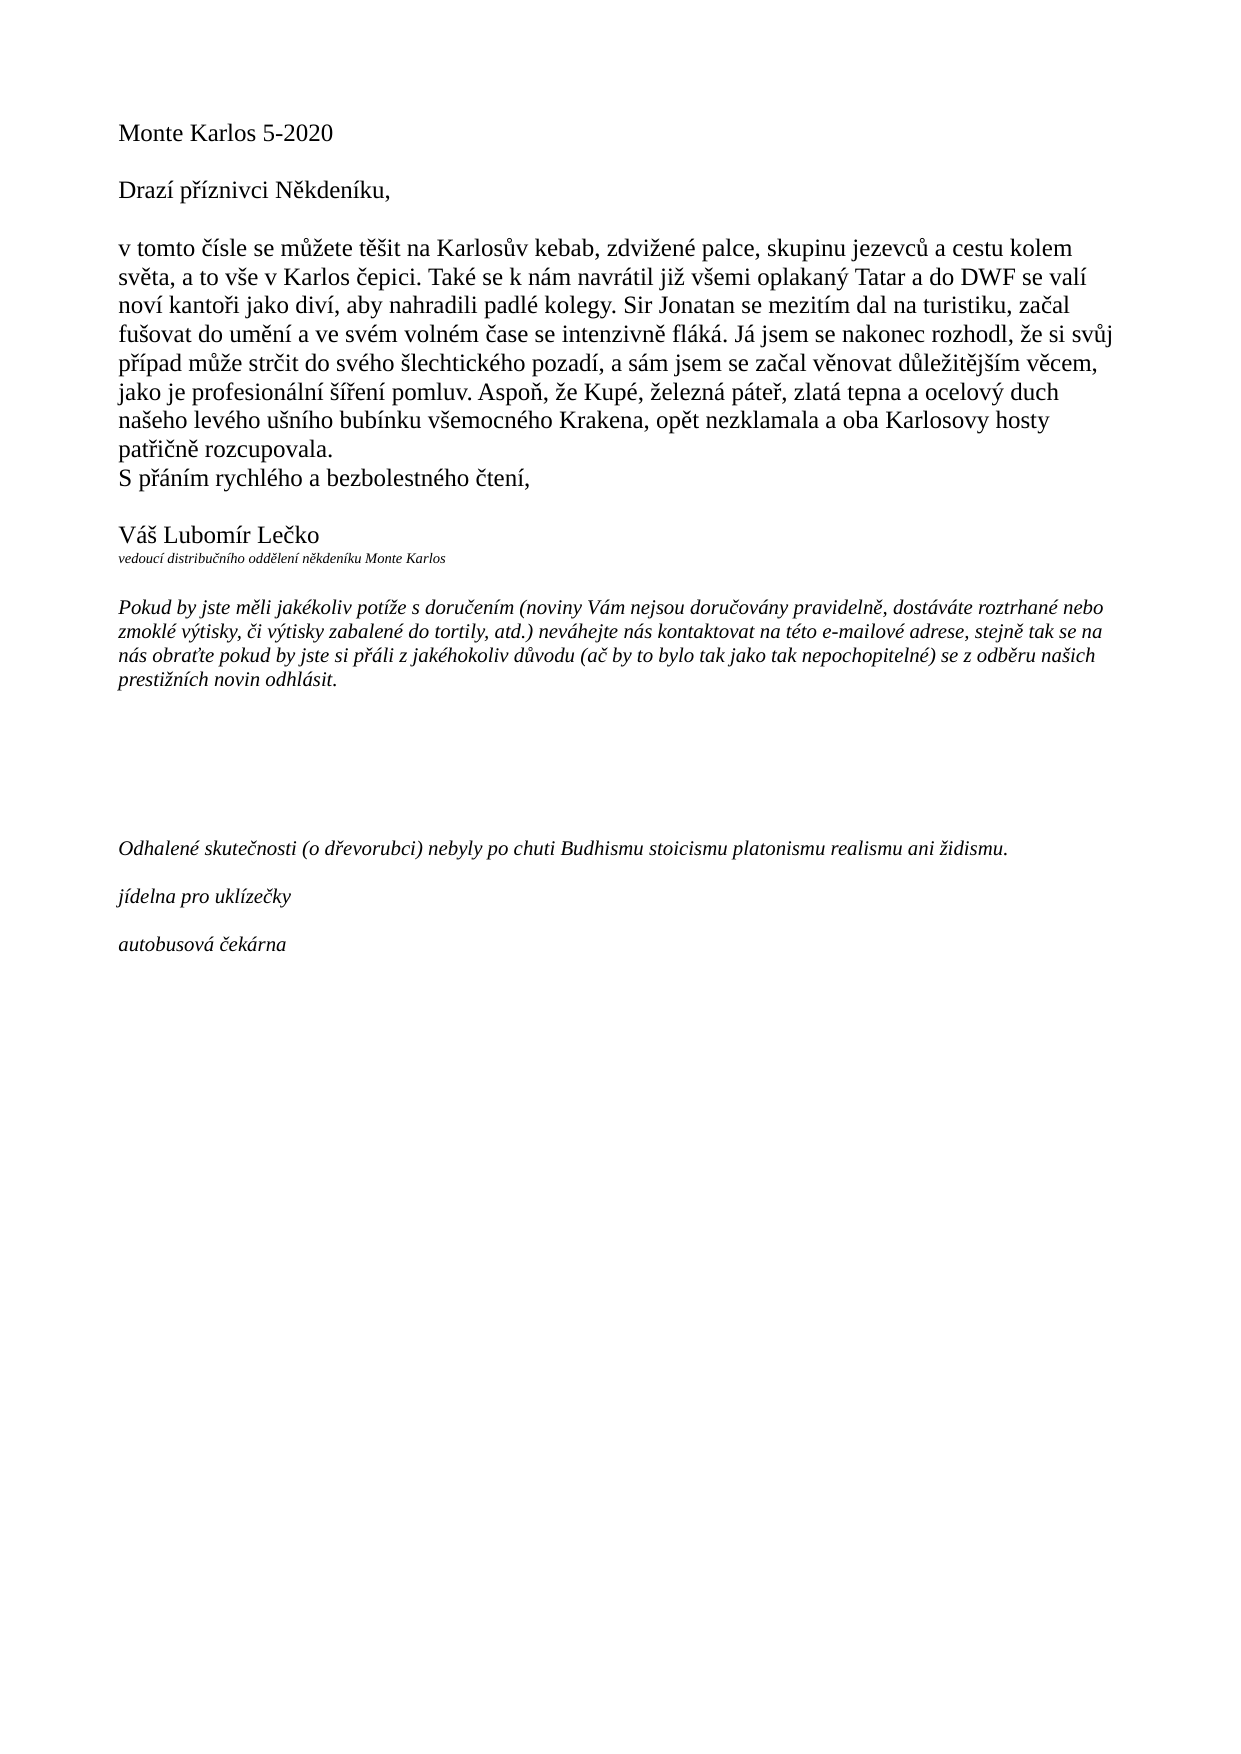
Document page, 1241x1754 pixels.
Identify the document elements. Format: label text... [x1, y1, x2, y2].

text jídelna pro uklízečky [118, 884, 1122, 908]
text autobusová čekárna [118, 932, 1122, 956]
text v tomto čísle se můžete těšit na Karlosův kebab, zdvižené palce, skupinu jezevců a cestu kolem světa, a to vše v Karlos čepici. Také se k nám navrátil již všemi oplakaný Tatar a do DWF se valí noví kantoři jako diví, aby nahradili padlé kolegy. Sir Jonatan se mezitím dal na turistiku, začal fušovat do umění a ve svém volném čase se intenzivně fláká. Já jsem se nakonec rozhodl, že si svůj případ může strčit do svého šlechtického pozadí, a sám jsem se začal věnovat důležitějším věcem, jako je profesionální šíření pomluv. Aspoň, že Kupé, železná páteř, zlatá tepna a ocelový duch našeho levého ušního bubínku všemocného Krakena, opět nezklamala a oba Karlosovy hosty patřičně rozcupovala. [118, 233, 1122, 463]
text Odhalené skutečnosti (o dřevorubci) nebyly po chuti Budhismu stoicismu platonismu realismu ani židismu. [118, 836, 1122, 859]
text S přáním rychlého a bezbolestného čtení, [118, 463, 1122, 492]
text Pokud by jste měli jakékoliv potíže s doručením (noviny Vám nejsou doručovány pravidelně, dostáváte roztrhané nebo zmoklé výtisky, či výtisky zabalené do tortily, atd.) neváhejte nás kontaktovat na této e-mailové adrese, stejně tak se na nás obraťte pokud by jste si přáli z jakéhokoliv důvodu (ač by to bylo tak jako tak nepochopitelné) se z odběru našich prestižních novin odhlásit. [118, 595, 1122, 691]
text Váš Lubomír Lečko [118, 521, 1122, 549]
text vedoucí distribučního oddělení někdeníku Monte Karlos [118, 549, 1122, 566]
text Monte Karlos 5-2020 [118, 118, 1122, 147]
text Drazí příznivci Někdeníku, [118, 176, 1122, 204]
